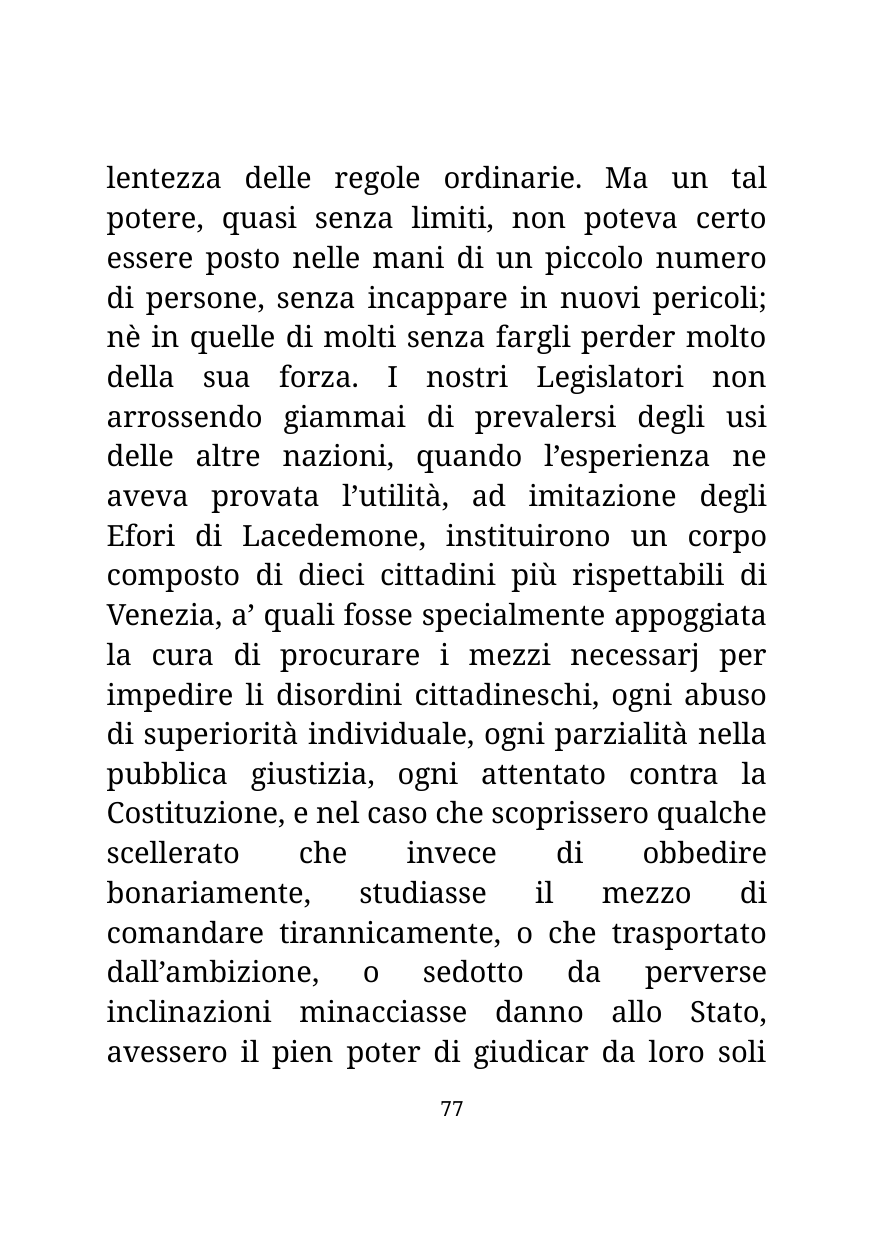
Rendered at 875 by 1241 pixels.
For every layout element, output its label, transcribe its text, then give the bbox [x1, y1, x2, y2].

text lentezza delle regole ordinarie. Ma un tal potere, quasi senza limiti, non poteva certo essere posto nelle mani di un piccolo numero di persone, senza incappare in nuovi pericoli; nè in quelle di molti senza fargli perder molto della sua forza. I nostri Legislatori non arrossendo giammai di prevalersi degli usi delle altre nazioni, quando l’esperienza ne aveva provata l’utilità, ad imitazione degli Efori di Lacedemone, instituirono un corpo composto di dieci cittadini più rispettabili di Venezia, a’ quali fosse specialmente appoggiata la cura di procurare i mezzi necessarj per impedire li disordini cittadineschi, ogni abuso di superiorità individuale, ogni parzialità nella pubblica giustizia, ogni attentato contra la Costituzione, e nel caso che scoprissero qualche scellerato che invece di obbedire bonariamente, studiasse il mezzo di comandare tirannicamente, o che trasportato dall’ambizione, o sedotto da perverse inclinazioni minacciasse danno allo Stato, avessero il pien poter di giudicar da loro soli [106, 158, 768, 1071]
